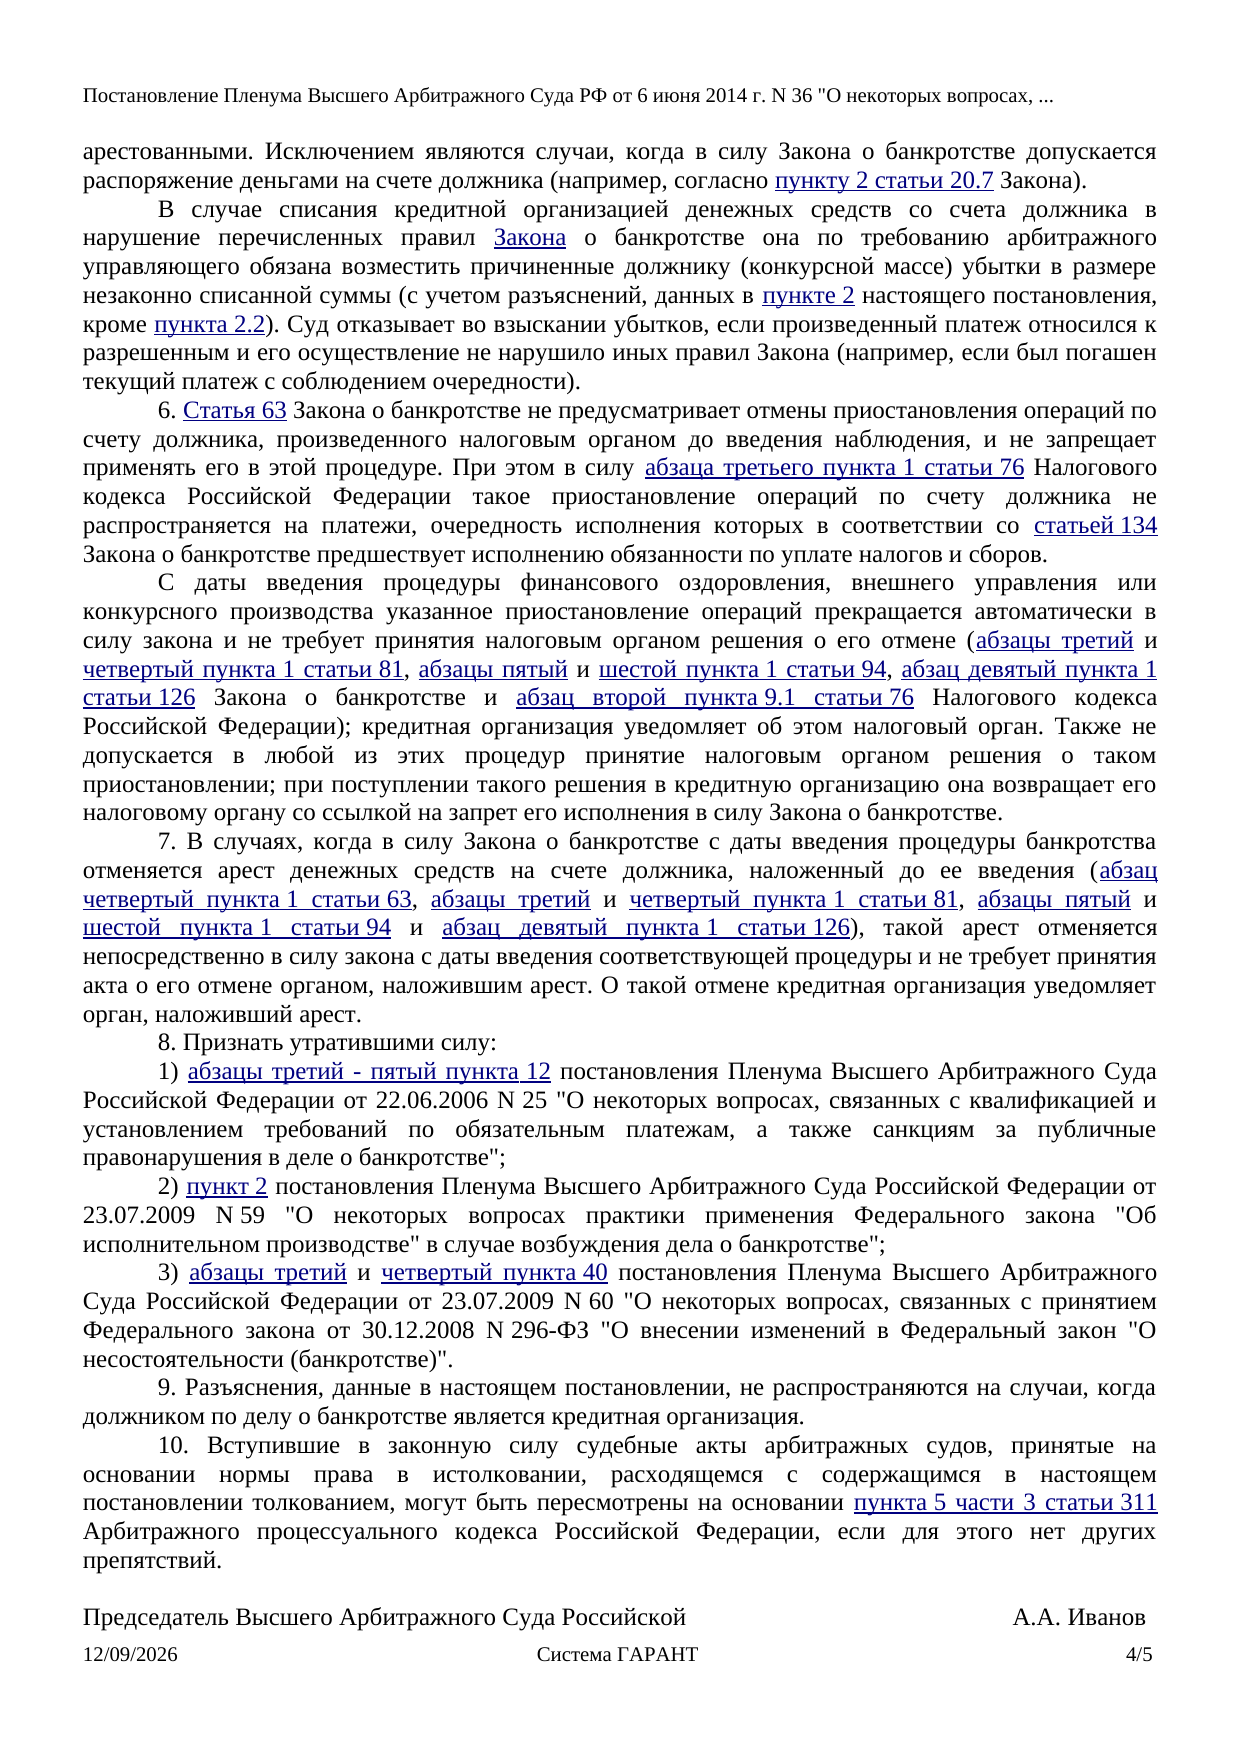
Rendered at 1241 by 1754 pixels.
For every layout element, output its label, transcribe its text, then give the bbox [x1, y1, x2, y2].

text 3) абзацы третий и четвертый пункта 40 постановления Пленума Высшего Арбитражного Суда Российской Федерации от 23.07.2009 N 60 "О некоторых вопросах, связанных с принятием Федерального закона от 30.12.2008 N 296-ФЗ "О внесении изменений в Федеральный закон "О несостоятельности (банкротстве)". [83, 1257, 1157, 1372]
table_header А.А. Иванов [791, 1603, 1146, 1631]
text С даты введения процедуры финансового оздоровления, внешнего управления или конкурсного производства указанное приостановление операций прекращается автоматически в силу закона и не требует принятия налоговым органом решения о его отмене (абзацы третий и четвертый пункта 1 статьи 81, абзацы пятый и шестой пункта 1 статьи 94, абзац девятый пункта 1 статьи 126 Закона о банкротстве и абзац второй пункта 9.1 статьи 76 Налогового кодекса Российской Федерации); кредитная организация уведомляет об этом налоговый орган. Также не допускается в любой из этих процедур принятие налоговым органом решения о таком приостановлении; при поступлении такого решения в кредитную организацию она возвращает его налоговому органу со ссылкой на запрет его исполнения в силу Закона о банкротстве. [83, 567, 1157, 826]
text 2) пункт 2 постановления Пленума Высшего Арбитражного Суда Российской Федерации от 23.07.2009 N 59 "О некоторых вопросах практики применения Федерального закона "Об исполнительном производстве" в случае возбуждения дела о банкротстве"; [83, 1171, 1157, 1257]
text 9. Разъяснения, данные в настоящем постановлении, не распространяются на случаи, когда должником по делу о банкротстве является кредитная организация. [83, 1372, 1157, 1430]
text арестованными. Исключением являются случаи, когда в силу Закона о банкротстве допускается распоряжение деньгами на счете должника (например, согласно пункту 2 статьи 20.7 Закона). [83, 136, 1157, 194]
text 1) абзацы третий - пятый пункта 12 постановления Пленума Высшего Арбитражного Суда Российской Федерации от 22.06.2006 N 25 "О некоторых вопросах, связанных с квалификацией и установлением требований по обязательным платежам, а также санкциям за публичные правонарушения в деле о банкротстве"; [83, 1056, 1157, 1171]
text В случае списания кредитной организацией денежных средств со счета должника в нарушение перечисленных правил Закона о банкротстве она по требованию арбитражного управляющего обязана возместить причиненные должнику (конкурсной массе) убытки в размере незаконно списанной суммы (с учетом разъяснений, данных в пункте 2 настоящего постановления, кроме пункта 2.2). Суд отказывает во взыскании убытков, если произведенный платеж относился к разрешенным и его осуществление не нарушило иных правил Закона (например, если был погашен текущий платеж с соблюдением очередности). [83, 194, 1157, 395]
text 10. Вступившие в законную силу судебные акты арбитражных судов, принятые на основании нормы права в истолковании, расходящемся с содержащимся в настоящем постановлении толкованием, могут быть пересмотрены на основании пункта 5 части 3 статьи 311 Арбитражного процессуального кодекса Российской Федерации, если для этого нет других препятствий. [83, 1430, 1157, 1574]
text 6. Статья 63 Закона о банкротстве не предусматривает отмены приостановления операций по счету должника, произведенного налоговым органом до введения наблюдения, и не запрещает применять его в этой процедуре. При этом в силу абзаца третьего пункта 1 статьи 76 Налогового кодекса Российской Федерации такое приостановление операций по счету должника не распространяется на платежи, очередность исполнения которых в соответствии со статьей 134 Закона о банкротстве предшествует исполнению обязанности по уплате налогов и сборов. [83, 395, 1157, 567]
text 7. В случаях, когда в силу Закона о банкротстве с даты введения процедуры банкротства отменяется арест денежных средств на счете должника, наложенный до ее введения (абзац четвертый пункта 1 статьи 63, абзацы третий и четвертый пункта 1 статьи 81, абзацы пятый и шестой пункта 1 статьи 94 и абзац девятый пункта 1 статьи 126), такой арест отменяется непосредственно в силу закона с даты введения соответствующей процедуры и не требует принятия акта о его отмене органом, наложившим арест. О такой отмене кредитная организация уведомляет орган, наложивший арест. [83, 826, 1157, 1027]
table_header Председатель Высшего Арбитражного Суда Российской [83, 1603, 791, 1631]
text 8. Признать утратившими силу: [83, 1027, 1157, 1056]
